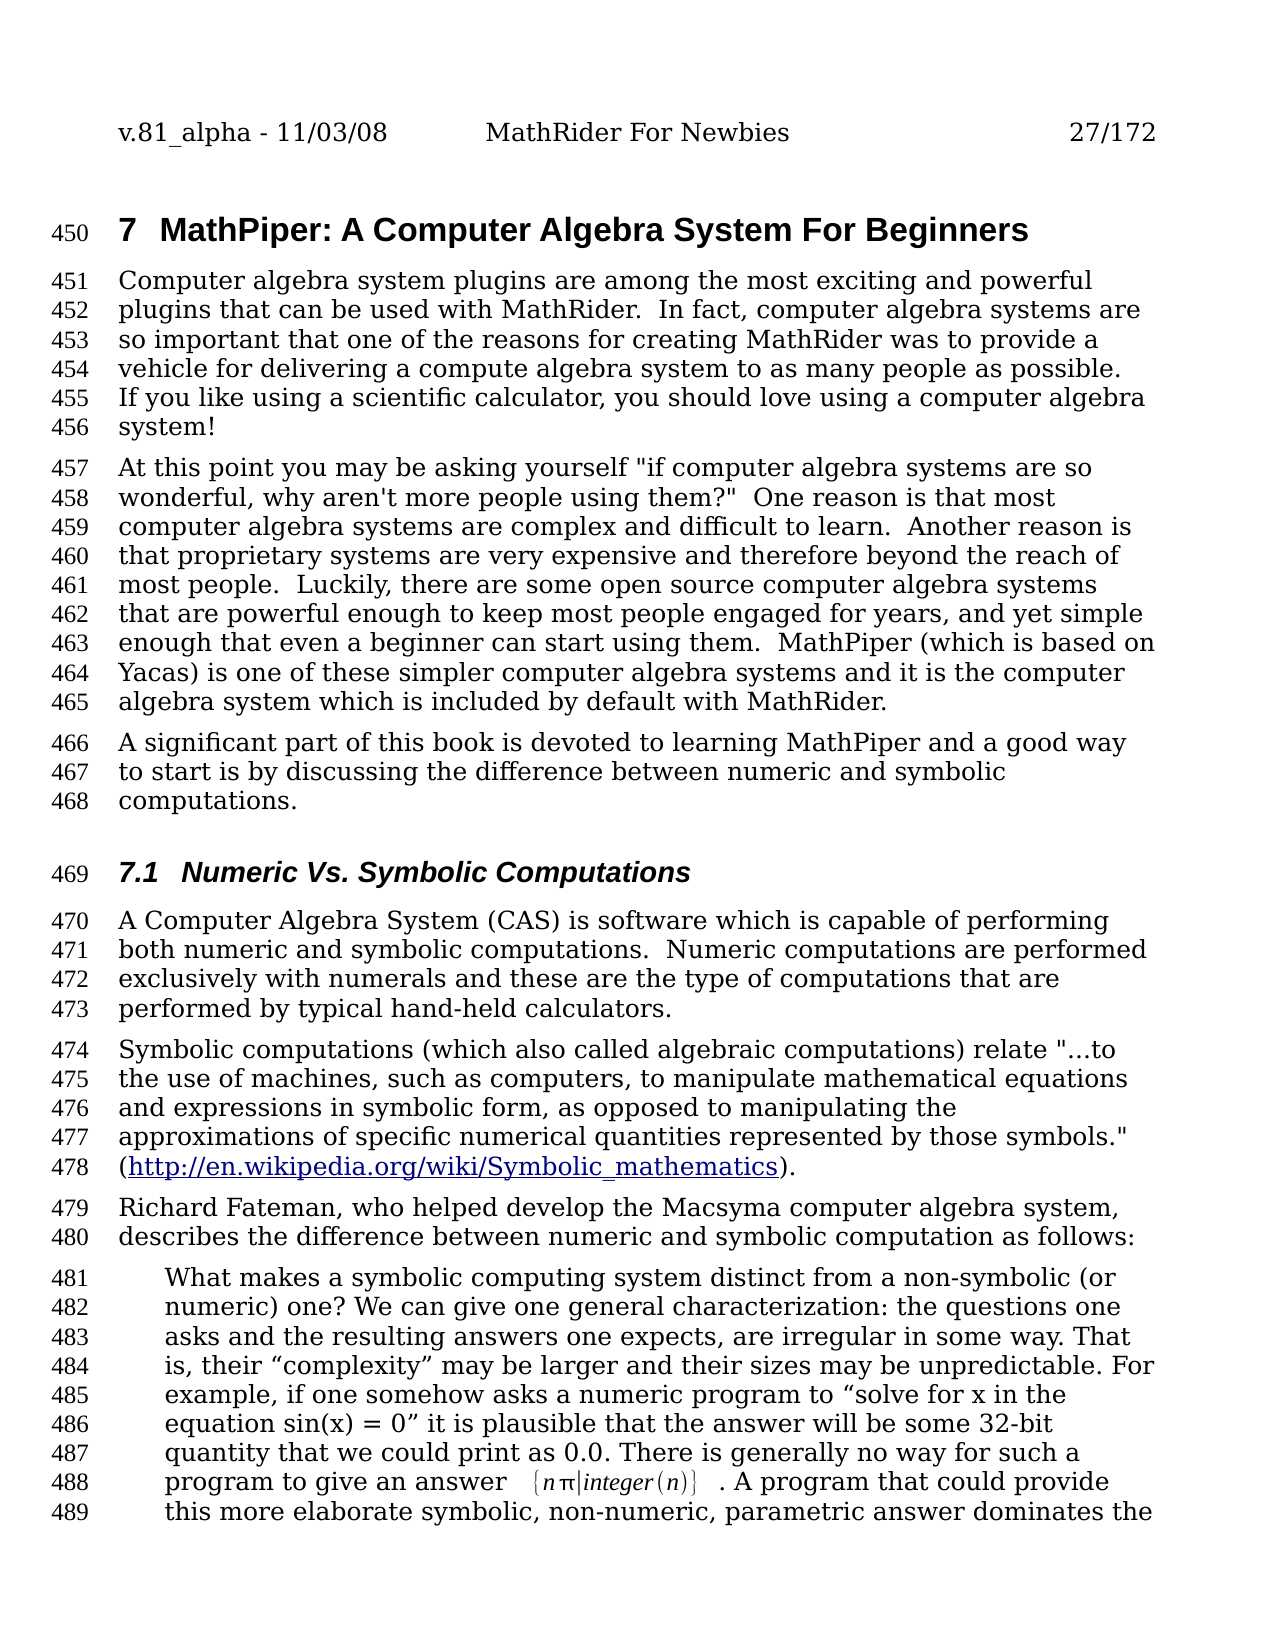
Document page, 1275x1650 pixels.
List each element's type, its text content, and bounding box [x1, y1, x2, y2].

text A Computer Algebra System (CAS) is software which is capable of performing both numeric and symbolic computations. Numeric computations are performed exclusively with numerals and these are the type of computations that are performed by typical hand-held calculators. [118, 906, 1157, 1023]
text Richard Fateman, who helped develop the Macsyma computer algebra system, describes the difference between numeric and symbolic computation as follows: [118, 1193, 1157, 1251]
text What makes a symbolic computing system distinct from a non-symbolic (or numeric) one? We can give one general characterization: the questions one asks and the resulting answers one expects, are irregular in some way. That is, their “complexity” may be larger and their sizes may be unpredictable. For example, if one somehow asks a numeric program to “solve for x in the equation sin(x) = 0” it is plausible that the answer will be some 32-bit quantity that we could print as 0.0. There is generally no way for such a program to give an answer . A program that could provide this more elaborate symbolic, non-numeric, parametric answer dominates the [164, 1263, 1157, 1526]
text Symbolic computations (which also called algebraic computations) relate "...to the use of machines, such as computers, to manipulate mathematical equations and expressions in symbolic form, as opposed to manipulating the approximations of specific numerical quantities represented by those symbols." (http://en.wikipedia.org/wiki/Symbolic_mathematics). [118, 1035, 1157, 1181]
text Computer algebra system plugins are among the most exciting and powerful plugins that can be used with MathRider. In fact, computer algebra systems are so important that one of the reasons for creating MathRider was to provide a vehicle for delivering a compute algebra system to as many people as possible. If you like using a scientific calculator, you should love using a computer algebra system! [118, 266, 1157, 441]
text A significant part of this book is devoted to learning MathPiper and a good way to start is by discussing the difference between numeric and symbolic computations. [118, 728, 1157, 816]
subtitle Numeric Vs. Symbolic Computations [118, 855, 1157, 888]
subtitle MathPiper: A Computer Algebra System For Beginners [118, 210, 1157, 248]
text At this point you may be asking yourself "if computer algebra systems are so wonderful, why aren't more people using them?" One reason is that most computer algebra systems are complex and difficult to learn. Another reason is that proprietary systems are very expensive and therefore beyond the reach of most people. Luckily, there are some open source computer algebra systems that are powerful enough to keep most people engaged for years, and yet simple enough that even a beginner can start using them. MathPiper (which is based on Yacas) is one of these simpler computer algebra systems and it is the computer algebra system which is included by default with MathRider. [118, 453, 1157, 716]
